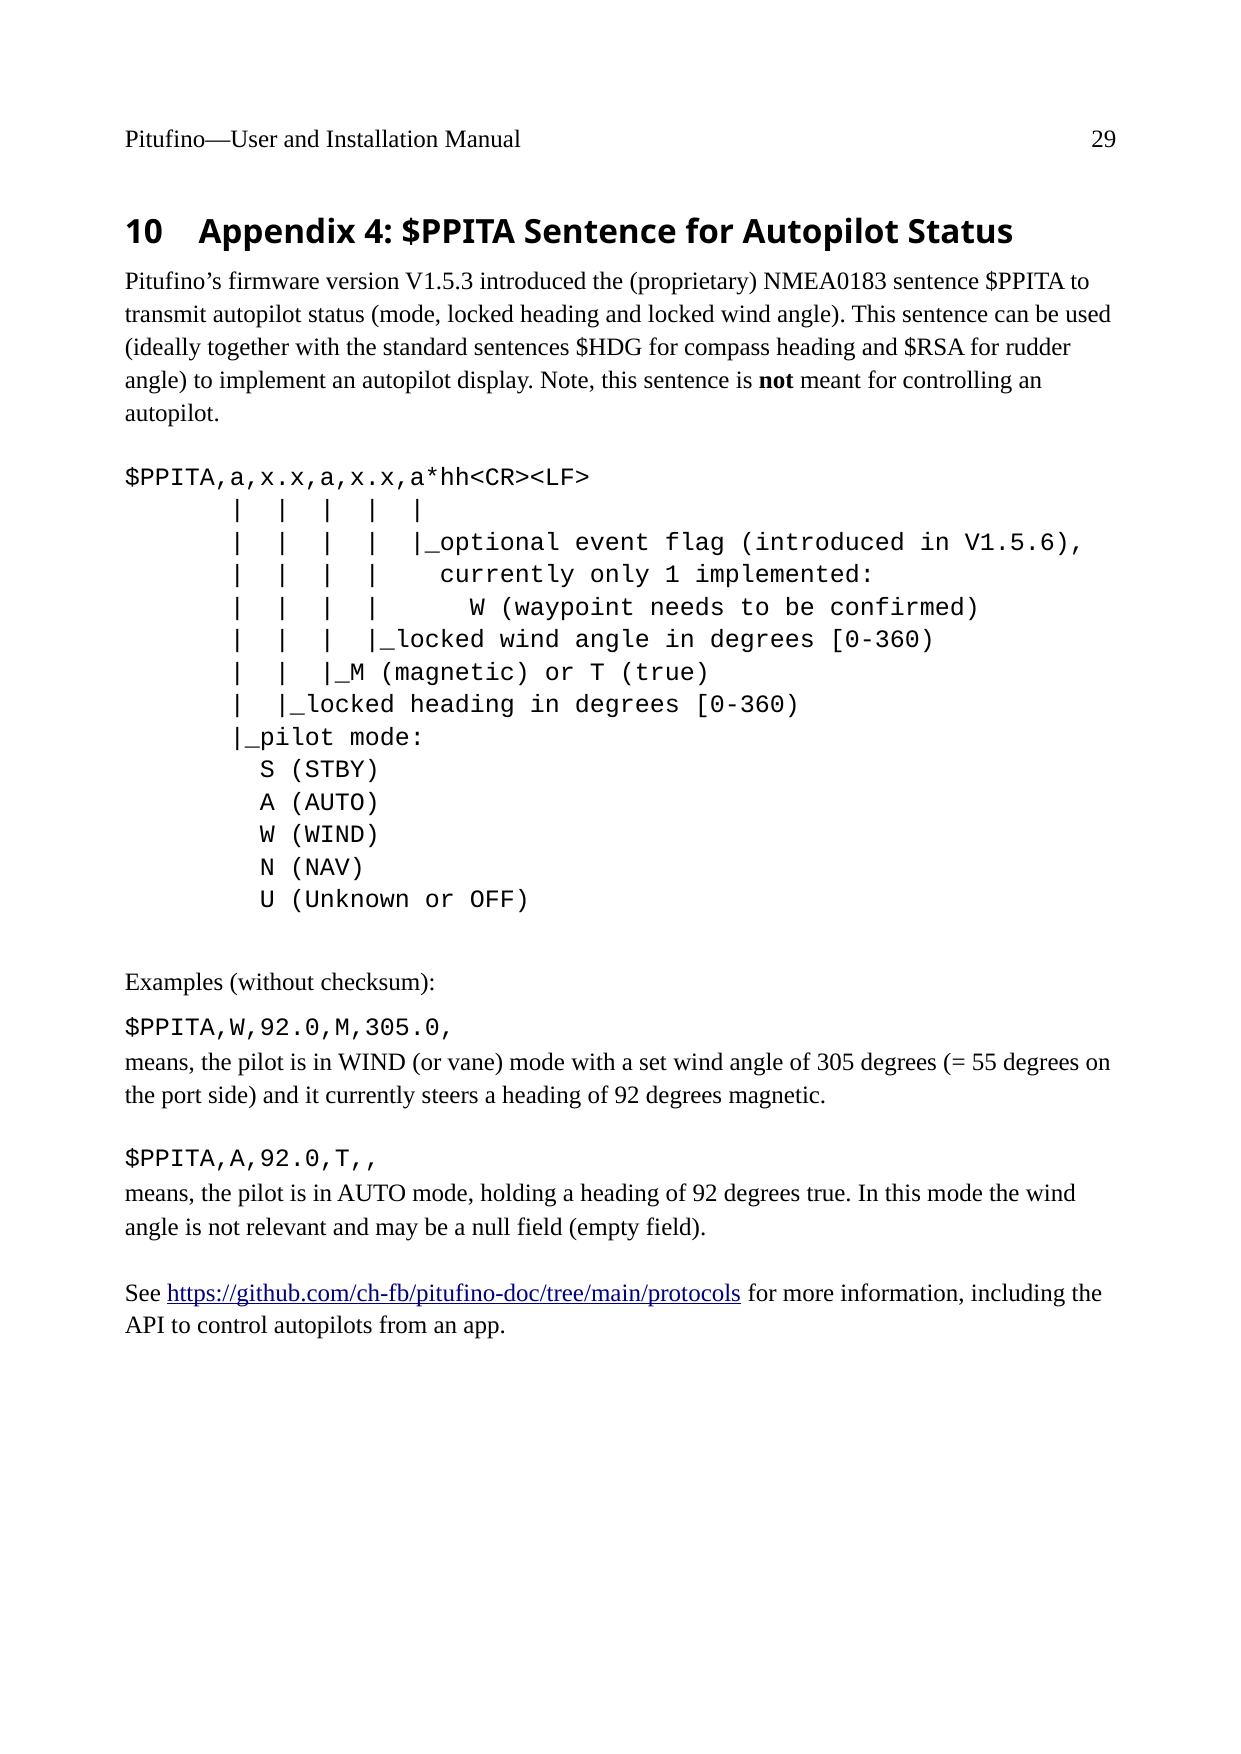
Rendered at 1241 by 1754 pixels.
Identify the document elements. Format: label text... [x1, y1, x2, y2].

text N (NAV) [124, 854, 1116, 883]
text | | | | | [124, 497, 1116, 525]
subtitle Appendix 4: $PPITA Sentence for Autopilot Status [124, 208, 1116, 254]
text | | | | currently only 1 implemented: [124, 562, 1116, 590]
text | | | | |_optional event flag (introduced in V1.5.6), [124, 529, 1116, 558]
text W (WIND) [124, 822, 1116, 850]
text $PPITA,a,x.x,a,x.x,a*hh<CR><LF> [124, 464, 1116, 493]
text S (STBY) [124, 757, 1116, 785]
text $PPITA,A,92.0,T,, [124, 1146, 1116, 1174]
text | | | |_locked wind angle in degrees [0-360) [124, 627, 1116, 655]
text Pitufino’s firmware version V1.5.3 introduced the (proprietary) NMEA0183 sentence $PPITA to transmit autopilot status (mode, locked heading and locked wind angle). This sentence can be used (ideally together with the standard sentences $HDG for compass heading and $RSA for rudder angle) to implement an autopilot display. Note, this sentence is not meant for controlling an autopilot. [124, 266, 1116, 427]
text means, the pilot is in AUTO mode, holding a heading of 92 degrees true. In this mode the wind angle is not relevant and may be a null field (empty field). [124, 1178, 1116, 1240]
text | | |_M (magnetic) or T (true) [124, 659, 1116, 688]
text | |_locked heading in degrees [0-360) [124, 692, 1116, 720]
text Examples (without checksum): [124, 967, 1116, 996]
text | | | | W (waypoint needs to be confirmed) [124, 594, 1116, 623]
text U (Unknown or OFF) [124, 887, 1116, 915]
text means, the pilot is in WIND (or vane) mode with a set wind angle of 305 degrees (= 55 degrees on the port side) and it currently steers a heading of 92 degrees magnetic. [124, 1047, 1116, 1109]
text $PPITA,W,92.0,M,305.0, [124, 1014, 1116, 1043]
text |_pilot mode: [124, 724, 1116, 753]
text A (AUTO) [124, 789, 1116, 818]
text See https://github.com/ch-fb/pitufino-doc/tree/main/protocols for more information, including the API to control autopilots from an app. [124, 1278, 1116, 1339]
